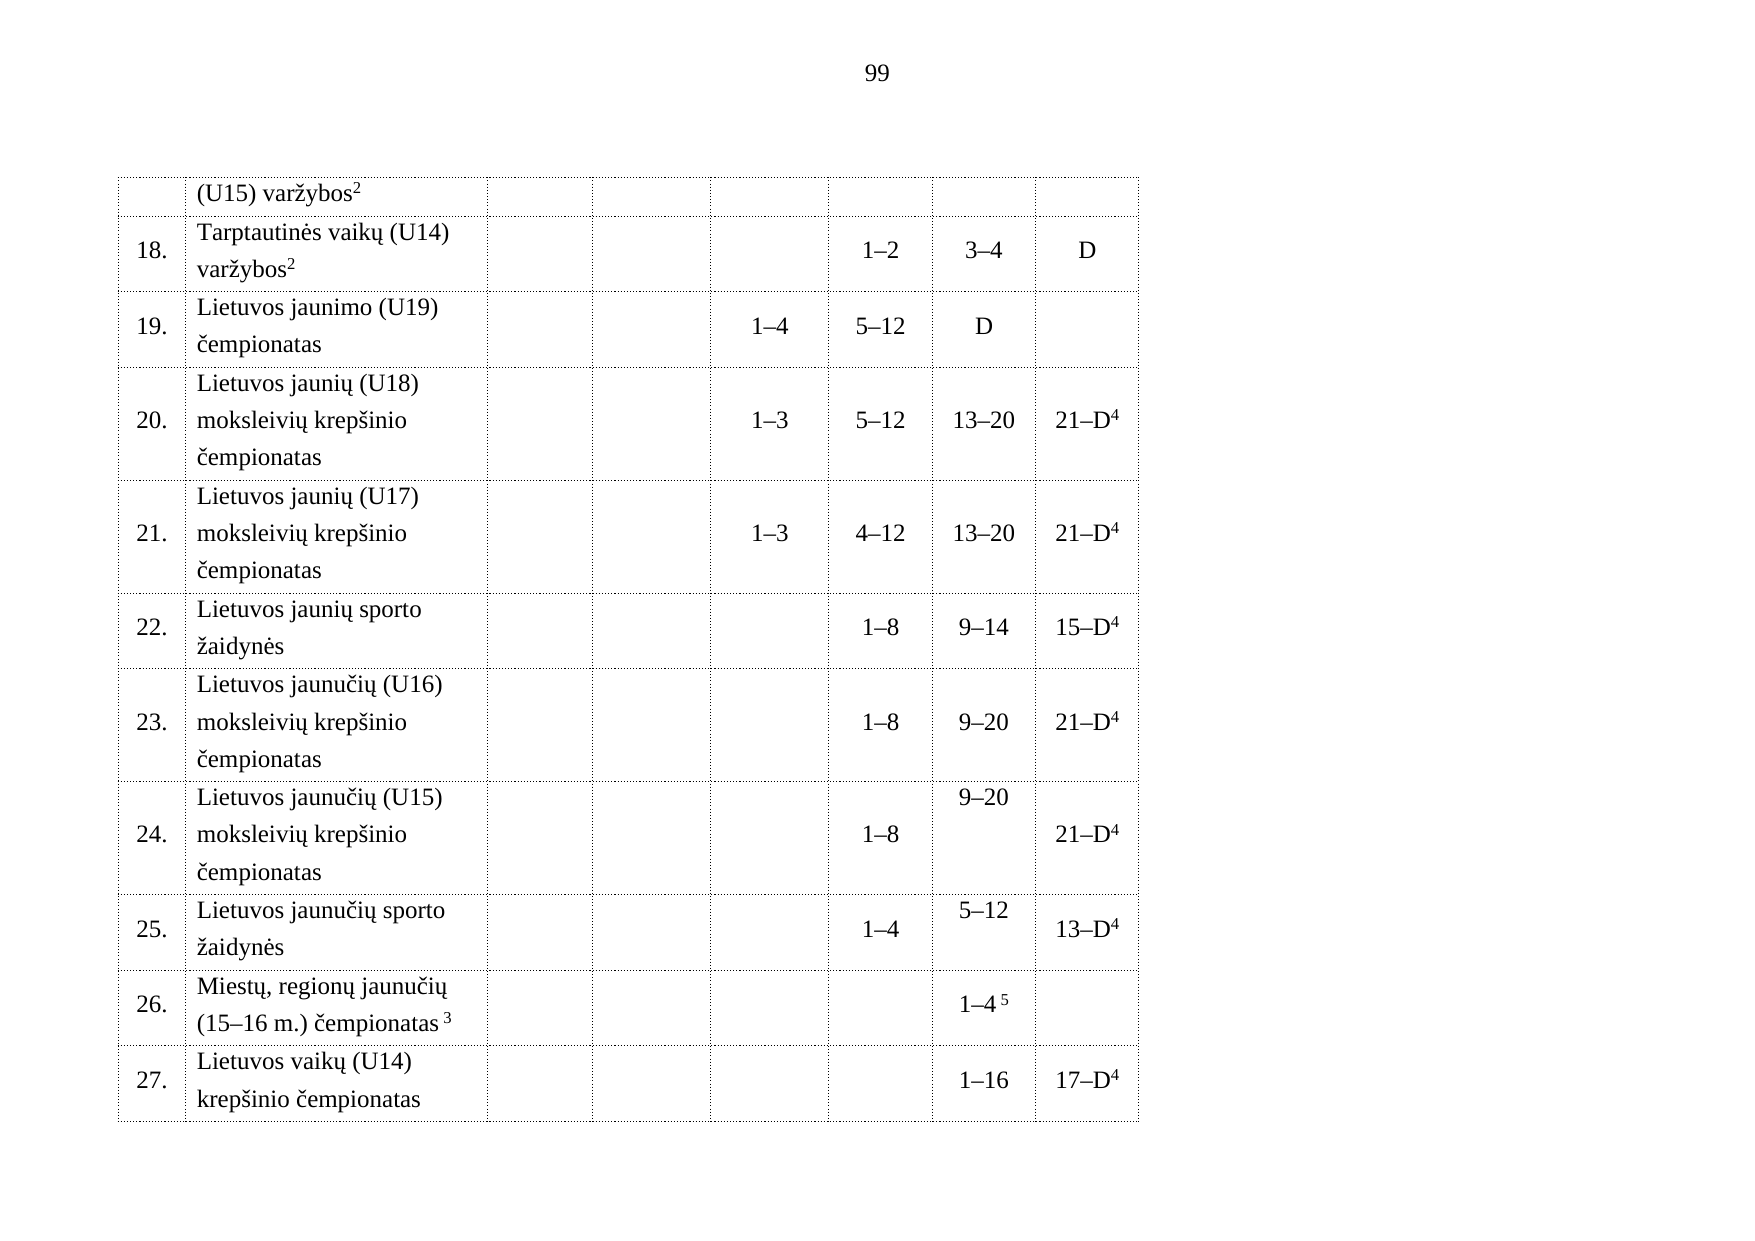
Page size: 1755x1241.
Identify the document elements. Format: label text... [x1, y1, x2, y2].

table_cell [487, 216, 592, 291]
table_cell [711, 668, 829, 781]
table_cell [711, 894, 829, 970]
table_cell [593, 781, 711, 894]
table_cell [487, 894, 592, 970]
table_cell [487, 668, 592, 781]
table_cell [487, 480, 592, 593]
table_cell [487, 781, 592, 894]
table_cell 1–16 [932, 1045, 1035, 1121]
table_cell [829, 1045, 932, 1121]
table_cell [711, 593, 829, 668]
table_cell [829, 177, 932, 216]
table_cell 1–4 [829, 894, 932, 970]
table_cell D [932, 291, 1035, 367]
table_cell [829, 970, 932, 1045]
table_cell [593, 480, 711, 593]
table_cell 19. [118, 291, 185, 367]
table_cell [593, 177, 711, 216]
table_cell [487, 1045, 592, 1121]
table_cell 18. [118, 216, 185, 291]
table_cell Lietuvos jaunių (U17) moksleivių krepšinio čempionatas [185, 480, 487, 593]
table_cell 5–12 [829, 291, 932, 367]
table_cell 1–8 [829, 781, 932, 894]
table_cell Lietuvos vaikų (U14) krepšinio čempionatas [185, 1045, 487, 1121]
table_cell 1–4 5 [932, 970, 1035, 1045]
table_cell 9–20 [932, 781, 1035, 894]
table_cell Lietuvos jaunučių (U16) moksleivių krepšinio čempionatas [185, 668, 487, 781]
table_cell [593, 593, 711, 668]
table_cell [711, 1045, 829, 1121]
table_cell 22. [118, 593, 185, 668]
table_cell [711, 970, 829, 1045]
table_cell 24. [118, 781, 185, 894]
table_cell [118, 177, 185, 216]
table_cell [1035, 291, 1139, 367]
table_cell Lietuvos jaunių (U18) moksleivių krepšinio čempionatas [185, 367, 487, 480]
table_cell 27. [118, 1045, 185, 1121]
table_cell 21–D4 [1035, 480, 1139, 593]
table_cell 21–D4 [1035, 668, 1139, 781]
table_cell 21–D4 [1035, 781, 1139, 894]
table_cell 4–12 [829, 480, 932, 593]
table_cell [593, 291, 711, 367]
table_cell Lietuvos jaunučių sporto žaidynės [185, 894, 487, 970]
table_cell Tarptautinės vaikų (U14) varžybos2 [185, 216, 487, 291]
table_cell Lietuvos jaunimo (U19) čempionatas [185, 291, 487, 367]
table_cell Miestų, regionų jaunučių (15–16 m.) čempionatas 3 [185, 970, 487, 1045]
table_cell 21–D4 [1035, 367, 1139, 480]
table_cell Lietuvos jaunių sporto žaidynės [185, 593, 487, 668]
table_cell 1–3 [711, 367, 829, 480]
table_cell Lietuvos jaunučių (U15) moksleivių krepšinio čempionatas [185, 781, 487, 894]
table_cell [593, 668, 711, 781]
table_cell 23. [118, 668, 185, 781]
table_cell [1035, 177, 1139, 216]
table_cell [593, 1045, 711, 1121]
table_cell 13–D4 [1035, 894, 1139, 970]
table_cell (U15) varžybos2 [185, 177, 487, 216]
table_cell [487, 593, 592, 668]
table_cell 17–D4 [1035, 1045, 1139, 1121]
table_cell [1035, 970, 1139, 1045]
table_cell 5–12 [829, 367, 932, 480]
table_cell [487, 367, 592, 480]
table_cell [932, 177, 1035, 216]
table_cell [711, 177, 829, 216]
table_cell 1–4 [711, 291, 829, 367]
table_cell 1–8 [829, 668, 932, 781]
table_cell [593, 970, 711, 1045]
table_cell 20. [118, 367, 185, 480]
table_cell 9–14 [932, 593, 1035, 668]
table_cell 3–4 [932, 216, 1035, 291]
table_cell 26. [118, 970, 185, 1045]
table_cell 1–2 [829, 216, 932, 291]
table_cell 15–D4 [1035, 593, 1139, 668]
table_cell D [1035, 216, 1139, 291]
table_cell [593, 367, 711, 480]
table_cell 1–3 [711, 480, 829, 593]
table_cell [593, 894, 711, 970]
table_cell 1–8 [829, 593, 932, 668]
table_cell [711, 781, 829, 894]
table_cell 21. [118, 480, 185, 593]
table_cell [593, 216, 711, 291]
table_cell [487, 177, 592, 216]
table_cell 9–20 [932, 668, 1035, 781]
table_cell 25. [118, 894, 185, 970]
table_cell [487, 970, 592, 1045]
table_cell 5–12 [932, 894, 1035, 970]
table_cell 13–20 [932, 367, 1035, 480]
table_cell 13–20 [932, 480, 1035, 593]
table_cell [487, 291, 592, 367]
table_cell [711, 216, 829, 291]
